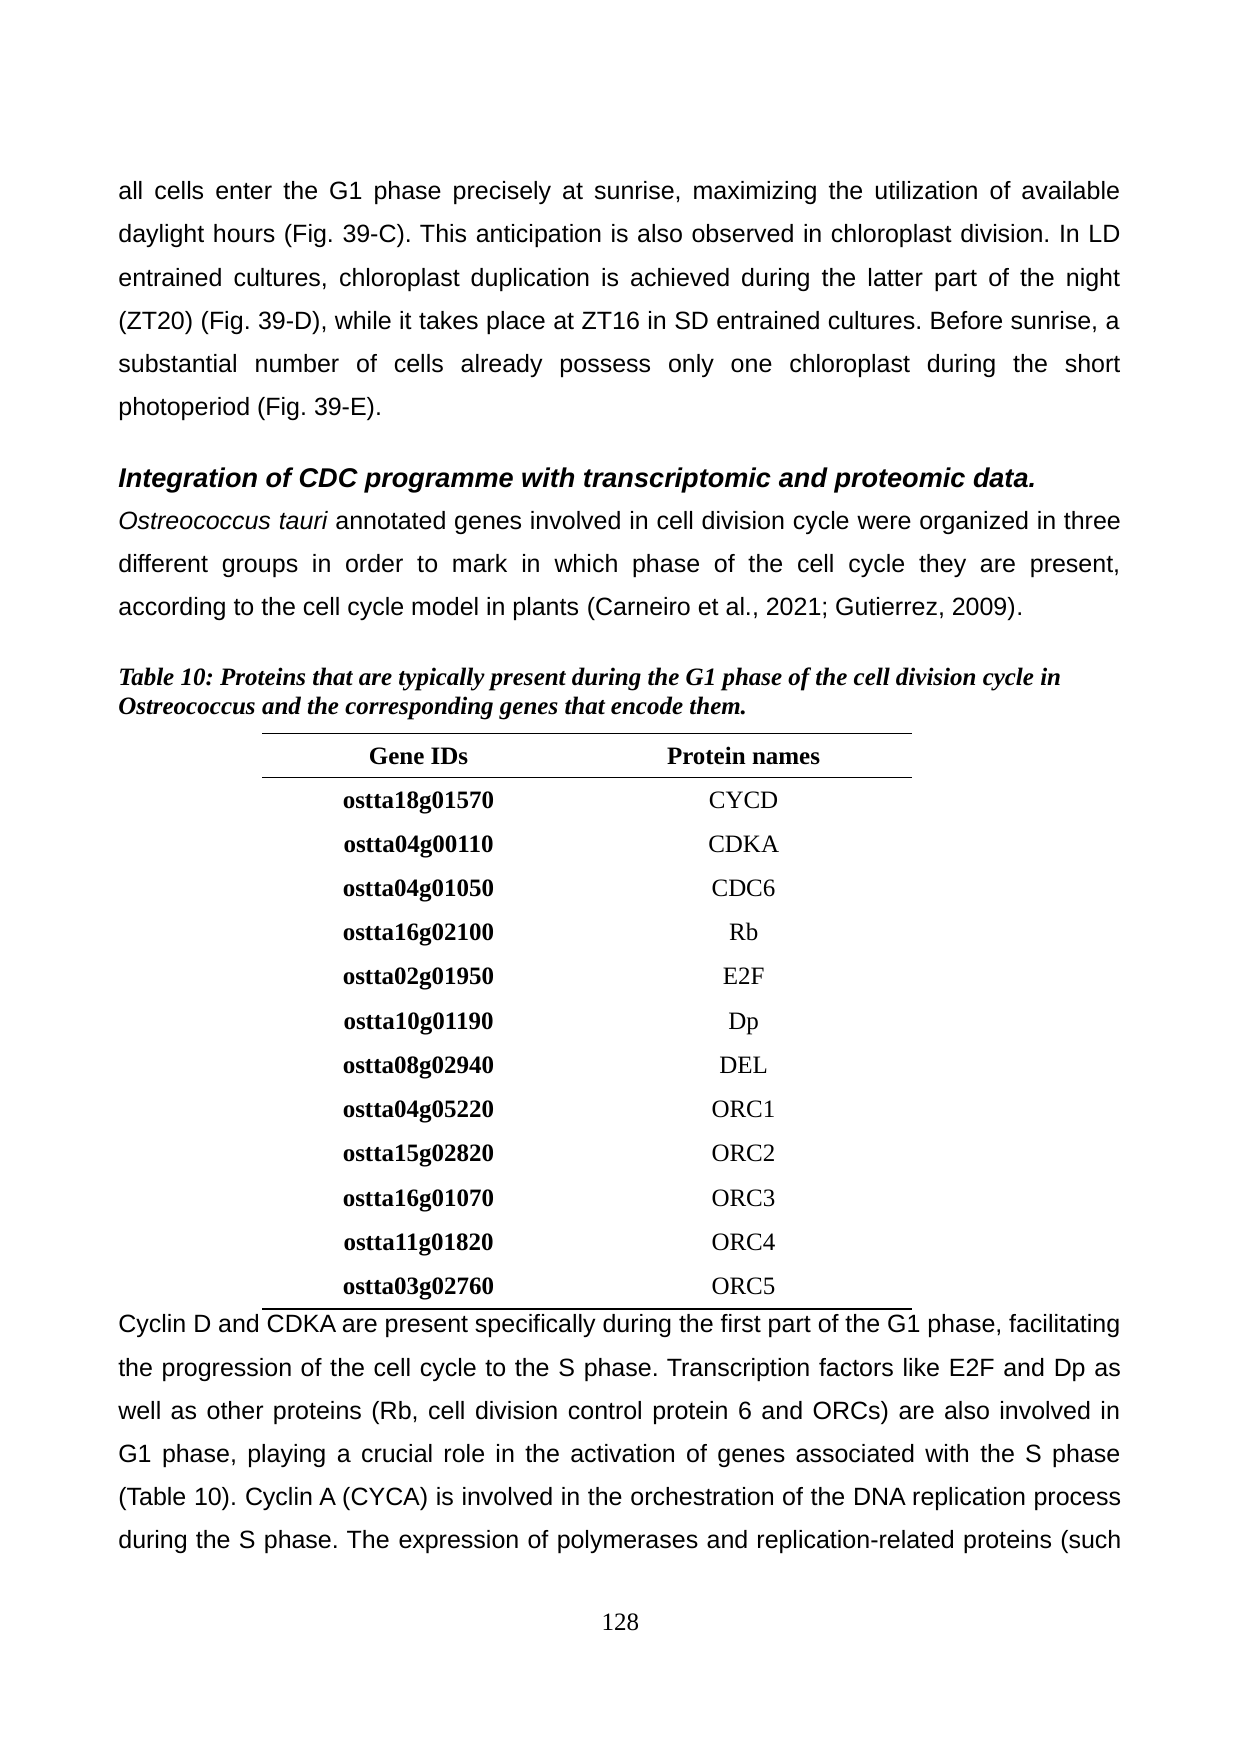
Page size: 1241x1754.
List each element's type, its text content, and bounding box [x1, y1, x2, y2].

table_cell Rb [575, 910, 912, 954]
table_cell ostta02g01950 [262, 954, 574, 998]
text all cells enter the G1 phase precisely at sunrise, maximizing the utilization of available daylight hours (Fig. 39-C). This anticipation is also observed in chloroplast division. In LD entrained cultures, chloroplast duplication is achieved during the latter part of the night (ZT20) (Fig. 39-D), while it takes place at ZT16 in SD entrained cultures. Before sunrise, a substantial number of cells already possess only one chloroplast during the short photoperiod (Fig. 39-E). [118, 176, 1122, 421]
text Table 10: Proteins that are typically present during the G1 phase of the cell division cycle in Ostreococcus and the corresponding genes that encode them. [118, 662, 1122, 720]
subtitle Integration of CDC programme with transcriptomic and proteomic data. [118, 462, 1122, 493]
table_cell ORC3 [575, 1175, 912, 1219]
table_cell ORC5 [575, 1264, 912, 1308]
text Ostreococcus tauri annotated genes involved in cell division cycle were organized in three different groups in order to mark in which phase of the cell cycle they are present, according to the cell cycle model in plants (Carneiro et al., 2021; Gutierrez, 2009)⁠. [118, 506, 1122, 621]
table_cell E2F [575, 954, 912, 998]
table_header Protein names [575, 734, 912, 777]
table_cell ostta11g01820 [262, 1219, 574, 1264]
table_cell ORC2 [575, 1131, 912, 1175]
text Cyclin D and CDKA are present specifically during the first part of the G1 phase, facilitating the progression of the cell cycle to the S phase. Transcription factors like E2F and Dp as well as other proteins (Rb, cell division control protein 6 and ORCs) are also involved in G1 phase, playing a crucial role in the activation of genes associated with the S phase (Table 10). Cyclin A (CYCA) is involved in the orchestration of the DNA replication process during the S phase. The expression of polymerases and replication-related proteins (such [118, 1309, 1122, 1554]
table_cell CDKA [575, 821, 912, 865]
table_cell ORC4 [575, 1219, 912, 1264]
table_cell ostta04g00110 [262, 821, 574, 865]
table_cell ostta10g01190 [262, 998, 574, 1042]
table_cell Dp [575, 998, 912, 1042]
table_cell ostta04g05220 [262, 1087, 574, 1131]
table_cell ostta15g02820 [262, 1131, 574, 1175]
table_cell ostta04g01050 [262, 865, 574, 909]
table_cell ostta08g02940 [262, 1042, 574, 1087]
table_cell ostta16g02100 [262, 910, 574, 954]
table_cell CDC6 [575, 865, 912, 909]
table_header Gene IDs [262, 734, 574, 777]
table_cell ORC1 [575, 1087, 912, 1131]
table_cell DEL [575, 1042, 912, 1087]
table_cell ostta16g01070 [262, 1175, 574, 1219]
table_cell ostta03g02760 [262, 1264, 574, 1308]
table_cell CYCD [575, 778, 912, 821]
table_cell ostta18g01570 [262, 778, 574, 821]
